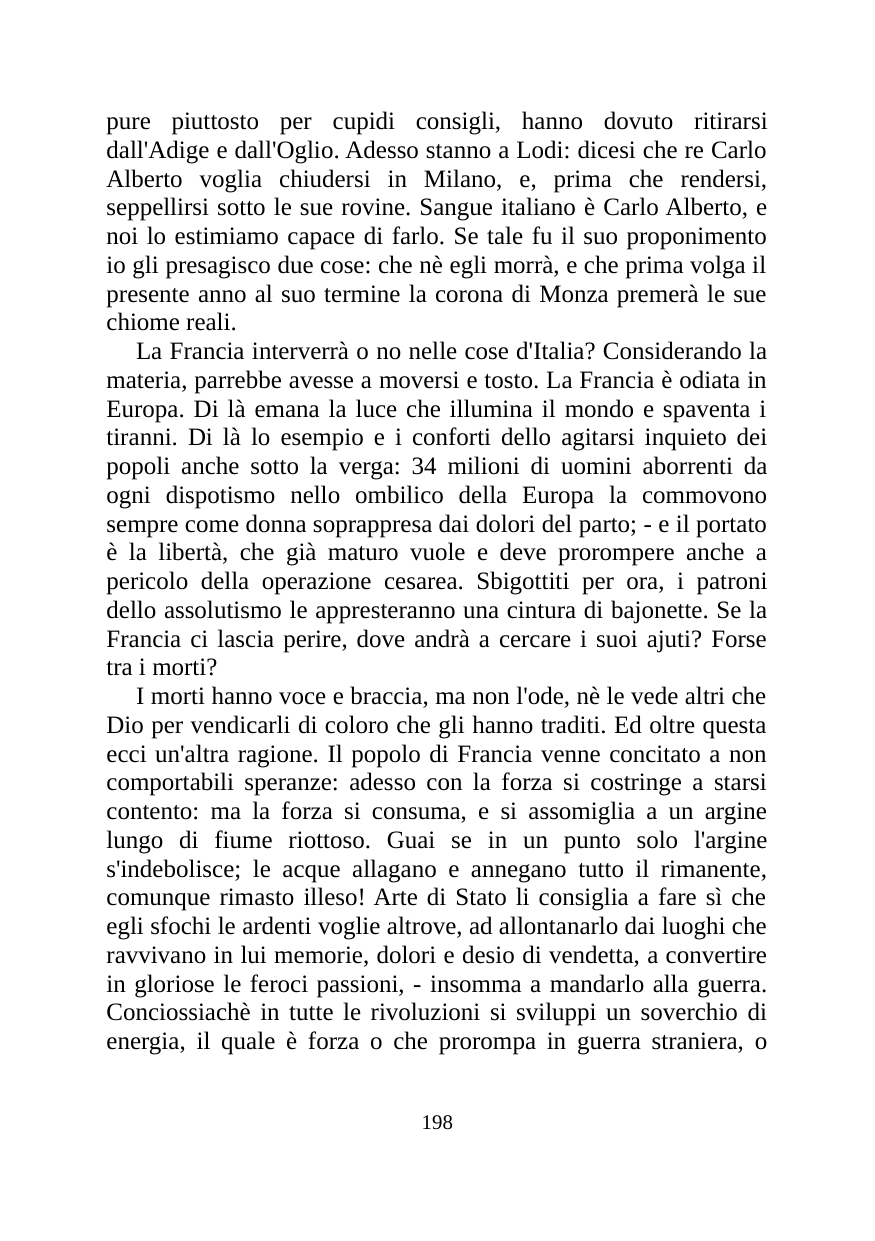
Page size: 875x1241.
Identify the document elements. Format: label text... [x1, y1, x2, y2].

text pure piuttosto per cupidi consigli, hanno dovuto ritirarsi dall'Adige e dall'Oglio. Adesso stanno a Lodi: dicesi che re Carlo Alberto voglia chiudersi in Milano, e, prima che rendersi, seppellirsi sotto le sue rovine. Sangue italiano è Carlo Alberto, e noi lo estimiamo capace di farlo. Se tale fu il suo proponimento io gli presagisco due cose: che nè egli morrà, e che prima volga il presente anno al suo termine la corona di Monza premerà le sue chiome reali. [106, 106, 768, 336]
text La Francia interverrà o no nelle cose d'Italia? Considerando la materia, parrebbe avesse a moversi e tosto. La Francia è odiata in Europa. Di là emana la luce che illumina il mondo e spaventa i tiranni. Di là lo esempio e i conforti dello agitarsi inquieto dei popoli anche sotto la verga: 34 milioni di uomini aborrenti da ogni dispotismo nello ombilico della Europa la commovono sempre come donna soprappresa dai dolori del parto; - e il portato è la libertà, che già maturo vuole e deve prorompere anche a pericolo della operazione cesarea. Sbigottiti per ora, i patroni dello assolutismo le appresteranno una cintura di bajonette. Se la Francia ci lascia perire, dove andrà a cercare i suoi ajuti? Forse tra i morti? [106, 336, 768, 681]
text I morti hanno voce e braccia, ma non l'ode, nè le vede altri che Dio per vendicarli di coloro che gli hanno traditi. Ed oltre questa ecci un'altra ragione. Il popolo di Francia venne concitato a non comportabili speranze: adesso con la forza si costringe a starsi contento: ma la forza si consuma, e si assomiglia a un argine lungo di fiume riottoso. Guai se in un punto solo l'argine s'indebolisce; le acque allagano e annegano tutto il rimanente, comunque rimasto illeso! Arte di Stato li consiglia a fare sì che egli sfochi le ardenti voglie altrove, ad allontanarlo dai luoghi che ravvivano in lui memorie, dolori e desio di vendetta, a convertire in gloriose le feroci passioni, - insomma a mandarlo alla guerra. Conciossiachè in tutte le rivoluzioni si sviluppi un soverchio di energia, il quale è forza o che prorompa in guerra straniera, o [106, 681, 768, 1055]
